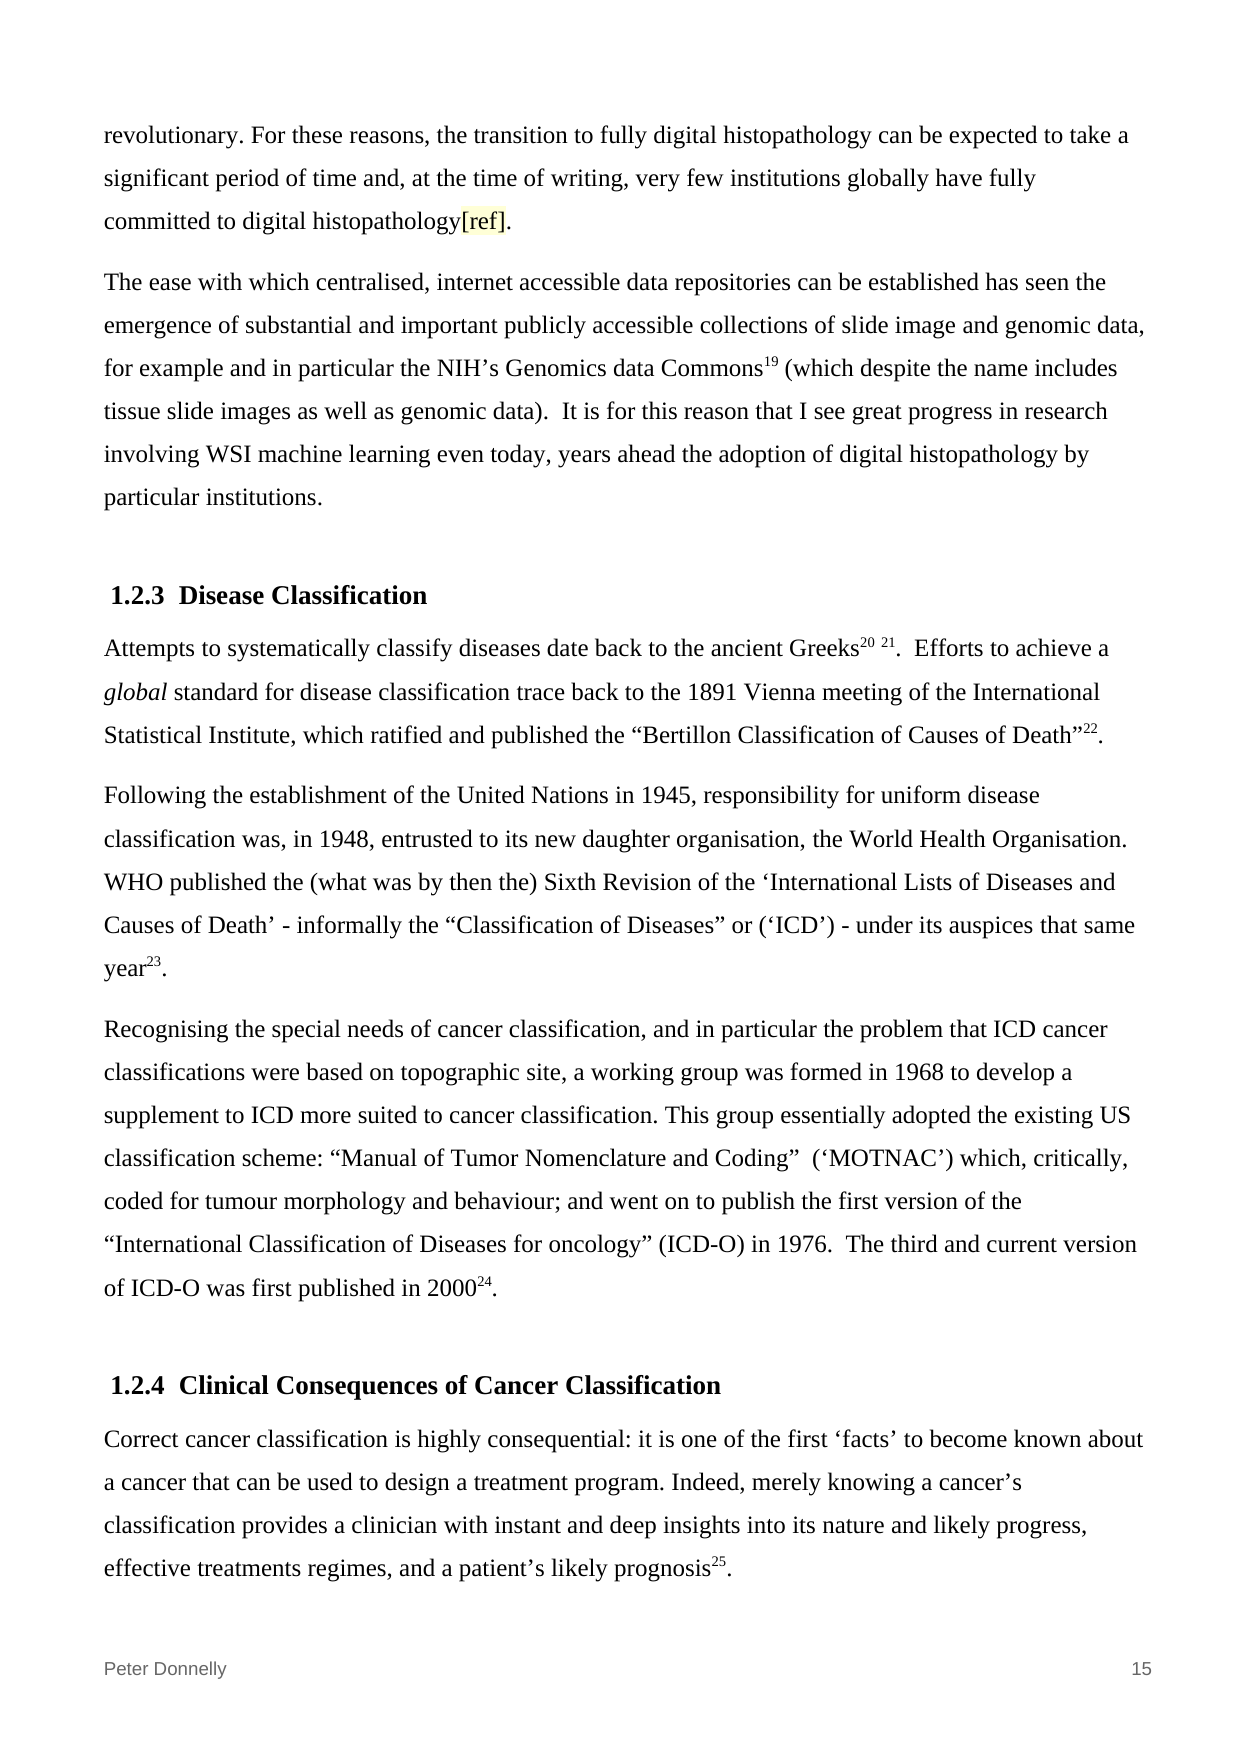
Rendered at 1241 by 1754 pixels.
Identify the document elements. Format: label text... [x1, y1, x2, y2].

text Recognising the special needs of cancer classification, and in particular the problem that ICD cancer classifications were based on topographic site, a working group was formed in 1968 to develop a supplement to ICD more suited to cancer classification. This group essentially adopted the existing US classification scheme: “Manual of Tumor Nomenclature and Coding” (‘MOTNAC’) which, critically, coded for tumour morphology and behaviour; and went on to publish the first version of the “International Classification of Diseases for oncology” (ICD-O) in 1976. The third and current version of ICD-O was first published in 2000. [103, 1014, 1146, 1301]
text Attempts to systematically classify diseases date back to the ancient Greeks . Efforts to achieve a global standard for disease classification trace back to the 1891 Vienna meeting of the International Statistical Institute, which ratified and published the “Bertillon Classification of Causes of Death”. [103, 633, 1146, 748]
text Correct cancer classification is highly consequential: it is one of the first ‘facts’ to become known about a cancer that can be used to design a treatment program. Indeed, merely knowing a cancer’s classification provides a clinician with instant and deep insights into its nature and likely progress, effective treatments regimes, and a patient’s likely prognosis. [103, 1424, 1146, 1582]
subtitle Disease Classification [103, 579, 1146, 610]
text revolutionary. For these reasons, the transition to fully digital histopathology can be expected to take a significant period of time and, at the time of writing, very few institutions globally have fully committed to digital histopathology[ref]. [103, 120, 1146, 235]
text Following the establishment of the United Nations in 1945, responsibility for uniform disease classification was, in 1948, entrusted to its new daughter organisation, the World Health Organisation. WHO published the (what was by then the) Sixth Revision of the ‘International Lists of Diseases and Causes of Death’ - informally the “Classification of Diseases” or (‘ICD’) - under its auspices that same year. [103, 781, 1146, 982]
text The ease with which centralised, internet accessible data repositories can be established has seen the emergence of substantial and important publicly accessible collections of slide image and genomic data, for example and in particular the NIH’s Genomics data Commons (which despite the name includes tissue slide images as well as genomic data). It is for this reason that I see great progress in research involving WSI machine learning even today, years ahead the adoption of digital histopathology by particular institutions. [103, 267, 1146, 511]
subtitle Clinical Consequences of Cancer Classification [103, 1369, 1146, 1400]
